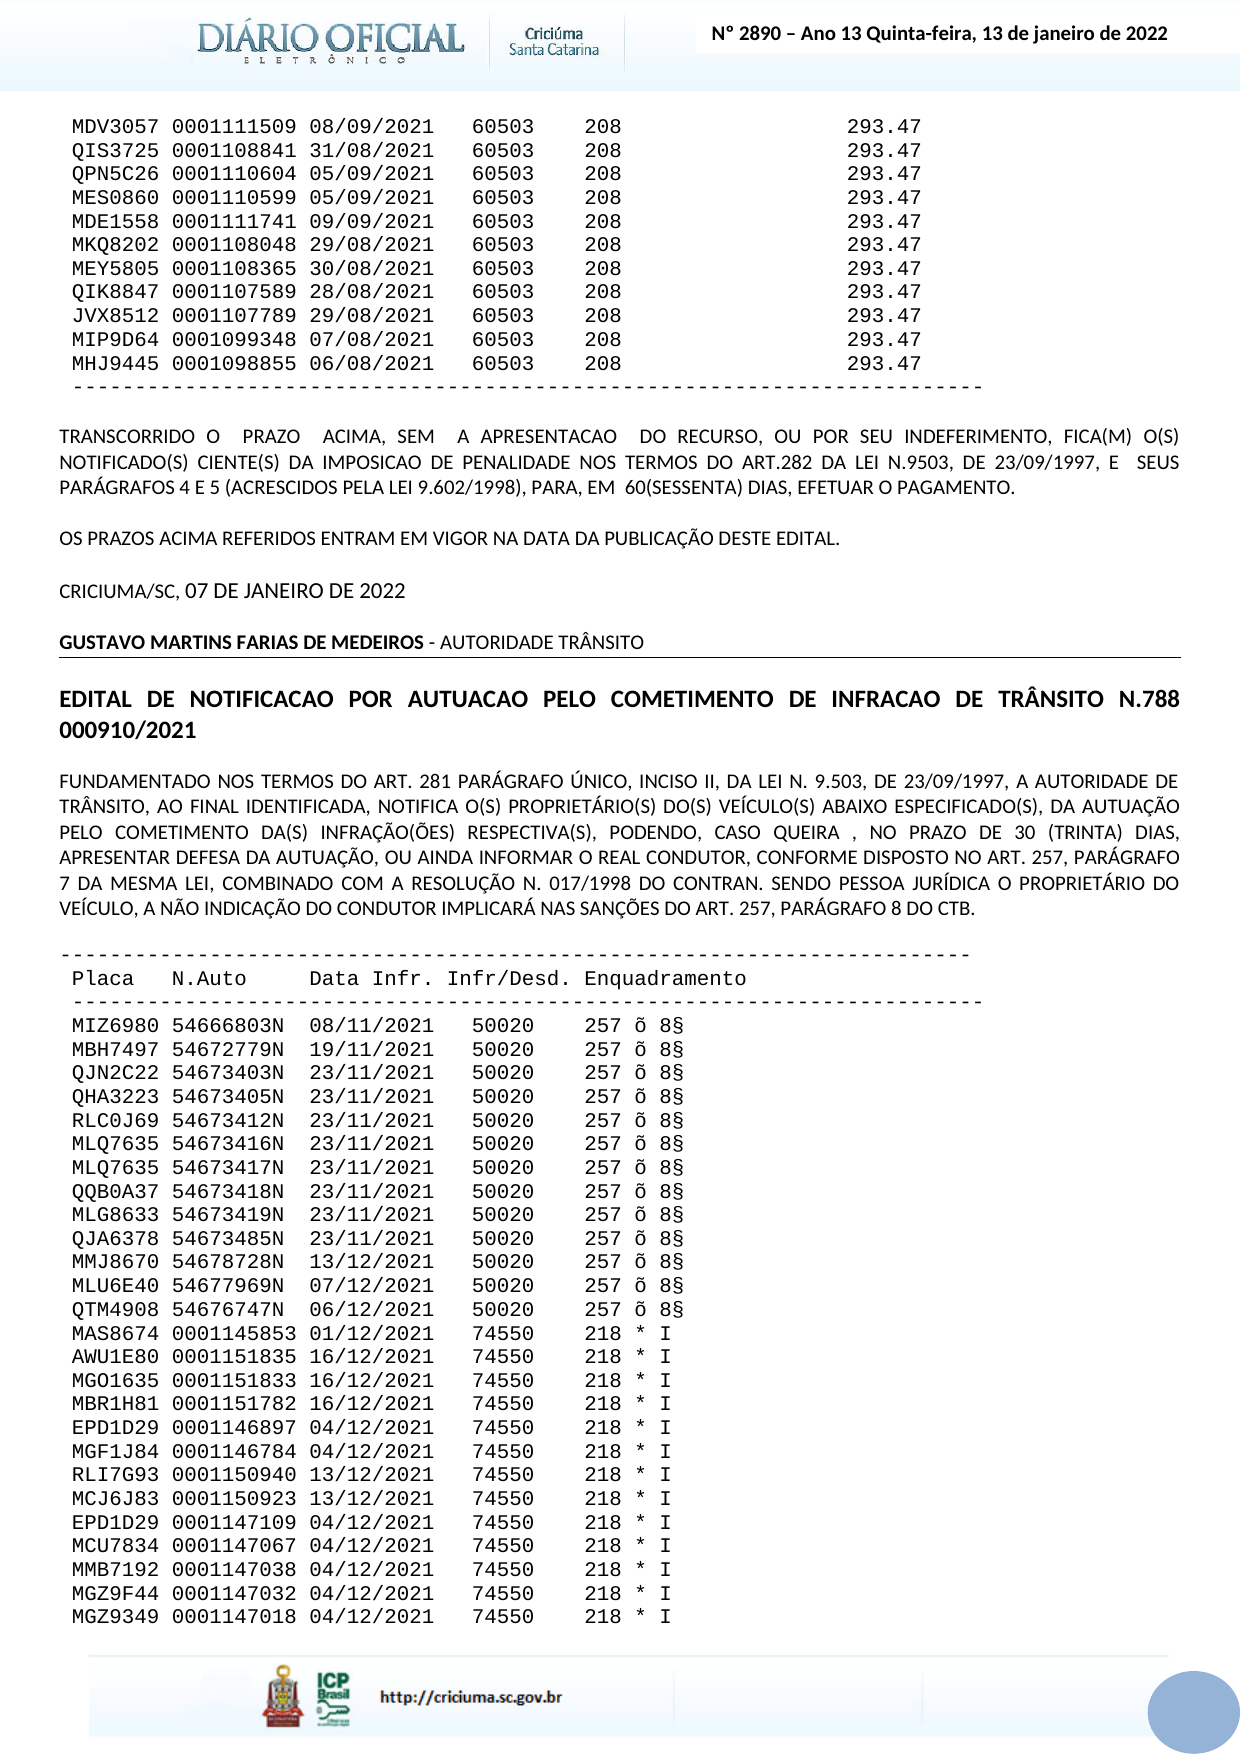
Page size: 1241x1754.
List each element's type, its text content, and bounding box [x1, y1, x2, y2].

text EPD1D29 0001147109 04/12/2021 74550 218 * I [59, 1512, 1181, 1535]
text MAS8674 0001145853 01/12/2021 74550 218 * I [59, 1322, 1181, 1346]
text MLU6E40 54677969N 07/12/2021 50020 257 õ 8§ [59, 1275, 1181, 1299]
text CRICIUMA/SC, 07 DE JANEIRO DE 2022 [59, 576, 1181, 604]
text MLG8633 54673419N 23/11/2021 50020 257 õ 8§ [59, 1204, 1181, 1228]
text ------------------------------------------------------------------------- [59, 991, 1181, 1015]
text ------------------------------------------------------------------------- [59, 944, 1181, 968]
text MCU7834 0001147067 04/12/2021 74550 218 * I [59, 1535, 1181, 1559]
text MLQ7635 54673416N 23/11/2021 50020 257 õ 8§ [59, 1133, 1181, 1157]
text FUNDAMENTADO NOS TERMOS DO ART. 281 PARÁGRAFO ÚNICO, INCISO II, DA LEI N. 9.503, DE 23/09/1997, A AUTORIDADE DE TRÂNSITO, AO FINAL IDENTIFICADA, NOTIFICA O(S) PROPRIETÁRIO(S) DO(S) VEÍCULO(S) ABAIXO ESPECIFICADO(S), DA AUTUAÇÃO PELO COMETIMENTO DA(S) INFRAÇÃO(ÕES) RESPECTIVA(S), PODENDO, CASO QUEIRA , NO PRAZO DE 30 (TRINTA) DIAS, APRESENTAR DEFESA DA AUTUAÇÃO, OU AINDA INFORMAR O REAL CONDUTOR, CONFORME DISPOSTO NO ART. 257, PARÁGRAFO 7 DA MESMA LEI, COMBINADO COM A RESOLUÇÃO N. 017/1998 DO CONTRAN. SENDO PESSOA JURÍDICA O PROPRIETÁRIO DO VEÍCULO, A NÃO INDICAÇÃO DO CONDUTOR IMPLICARÁ NAS SANÇÕES DO ART. 257, PARÁGRAFO 8 DO CTB. [59, 768, 1181, 921]
text GUSTAVO MARTINS FARIAS DE MEDEIROS - AUTORIDADE TRÂNSITO [59, 629, 1181, 657]
text QPN5C26 0001110604 05/09/2021 60503 208 293.47 [59, 163, 1181, 187]
text MGZ9349 0001147018 04/12/2021 74550 218 * I [59, 1606, 1181, 1630]
text MLQ7635 54673417N 23/11/2021 50020 257 õ 8§ [59, 1157, 1181, 1181]
text QIK8847 0001107589 28/08/2021 60503 208 293.47 [59, 282, 1181, 305]
text ------------------------------------------------------------------------- [59, 376, 1181, 400]
text RLI7G93 0001150940 13/12/2021 74550 218 * I [59, 1464, 1181, 1488]
text RLC0J69 54673412N 23/11/2021 50020 257 õ 8§ [59, 1110, 1181, 1133]
text MCJ6J83 0001150923 13/12/2021 74550 218 * I [59, 1488, 1181, 1512]
text MIZ6980 54666803N 08/11/2021 50020 257 õ 8§ [59, 1015, 1181, 1039]
text Placa N.Auto Data Infr. Infr/Desd. Enquadramento [59, 968, 1181, 991]
text MGF1J84 0001146784 04/12/2021 74550 218 * I [59, 1441, 1181, 1464]
text MEY5805 0001108365 30/08/2021 60503 208 293.47 [59, 258, 1181, 282]
text QJA6378 54673485N 23/11/2021 50020 257 õ 8§ [59, 1228, 1181, 1252]
text MBR1H81 0001151782 16/12/2021 74550 218 * I [59, 1393, 1181, 1417]
text OS PRAZOS ACIMA REFERIDOS ENTRAM EM VIGOR NA DATA DA PUBLICAÇÃO DESTE EDITAL. [59, 525, 1181, 551]
text AWU1E80 0001151835 16/12/2021 74550 218 * I [59, 1346, 1181, 1370]
text MIP9D64 0001099348 07/08/2021 60503 208 293.47 [59, 329, 1181, 352]
text MGO1635 0001151833 16/12/2021 74550 218 * I [59, 1370, 1181, 1393]
text MGZ9F44 0001147032 04/12/2021 74550 218 * I [59, 1583, 1181, 1606]
text MES0860 0001110599 05/09/2021 60503 208 293.47 [59, 187, 1181, 211]
text MDE1558 0001111741 09/09/2021 60503 208 293.47 [59, 211, 1181, 234]
text QTM4908 54676747N 06/12/2021 50020 257 õ 8§ [59, 1299, 1181, 1322]
text MDV3057 0001111509 08/09/2021 60503 208 293.47 [59, 116, 1181, 140]
text TRANSCORRIDO O PRAZO ACIMA, SEM A APRESENTACAO DO RECURSO, OU POR SEU INDEFERIMENTO, FICA(M) O(S) NOTIFICADO(S) CIENTE(S) DA IMPOSICAO DE PENALIDADE NOS TERMOS DO ART.282 DA LEI N.9503, DE 23/09/1997, E SEUS PARÁGRAFOS 4 E 5 (ACRESCIDOS PELA LEI 9.602/1998), PARA, EM 60(SESSENTA) DIAS, EFETUAR O PAGAMENTO. [59, 400, 1181, 500]
text QJN2C22 54673403N 23/11/2021 50020 257 õ 8§ [59, 1062, 1181, 1086]
text MKQ8202 0001108048 29/08/2021 60503 208 293.47 [59, 234, 1181, 258]
text QIS3725 0001108841 31/08/2021 60503 208 293.47 [59, 140, 1181, 163]
text JVX8512 0001107789 29/08/2021 60503 208 293.47 [59, 305, 1181, 329]
text EDITAL DE NOTIFICACAO POR AUTUACAO PELO COMETIMENTO DE INFRACAO DE TRÂNSITO N.788 000910/2021 [59, 683, 1181, 744]
text MHJ9445 0001098855 06/08/2021 60503 208 293.47 [59, 352, 1181, 376]
text EPD1D29 0001146897 04/12/2021 74550 218 * I [59, 1417, 1181, 1441]
text QHA3223 54673405N 23/11/2021 50020 257 õ 8§ [59, 1086, 1181, 1110]
text MMJ8670 54678728N 13/12/2021 50020 257 õ 8§ [59, 1252, 1181, 1275]
text QQB0A37 54673418N 23/11/2021 50020 257 õ 8§ [59, 1181, 1181, 1204]
text MBH7497 54672779N 19/11/2021 50020 257 õ 8§ [59, 1039, 1181, 1062]
text MMB7192 0001147038 04/12/2021 74550 218 * I [59, 1559, 1181, 1583]
